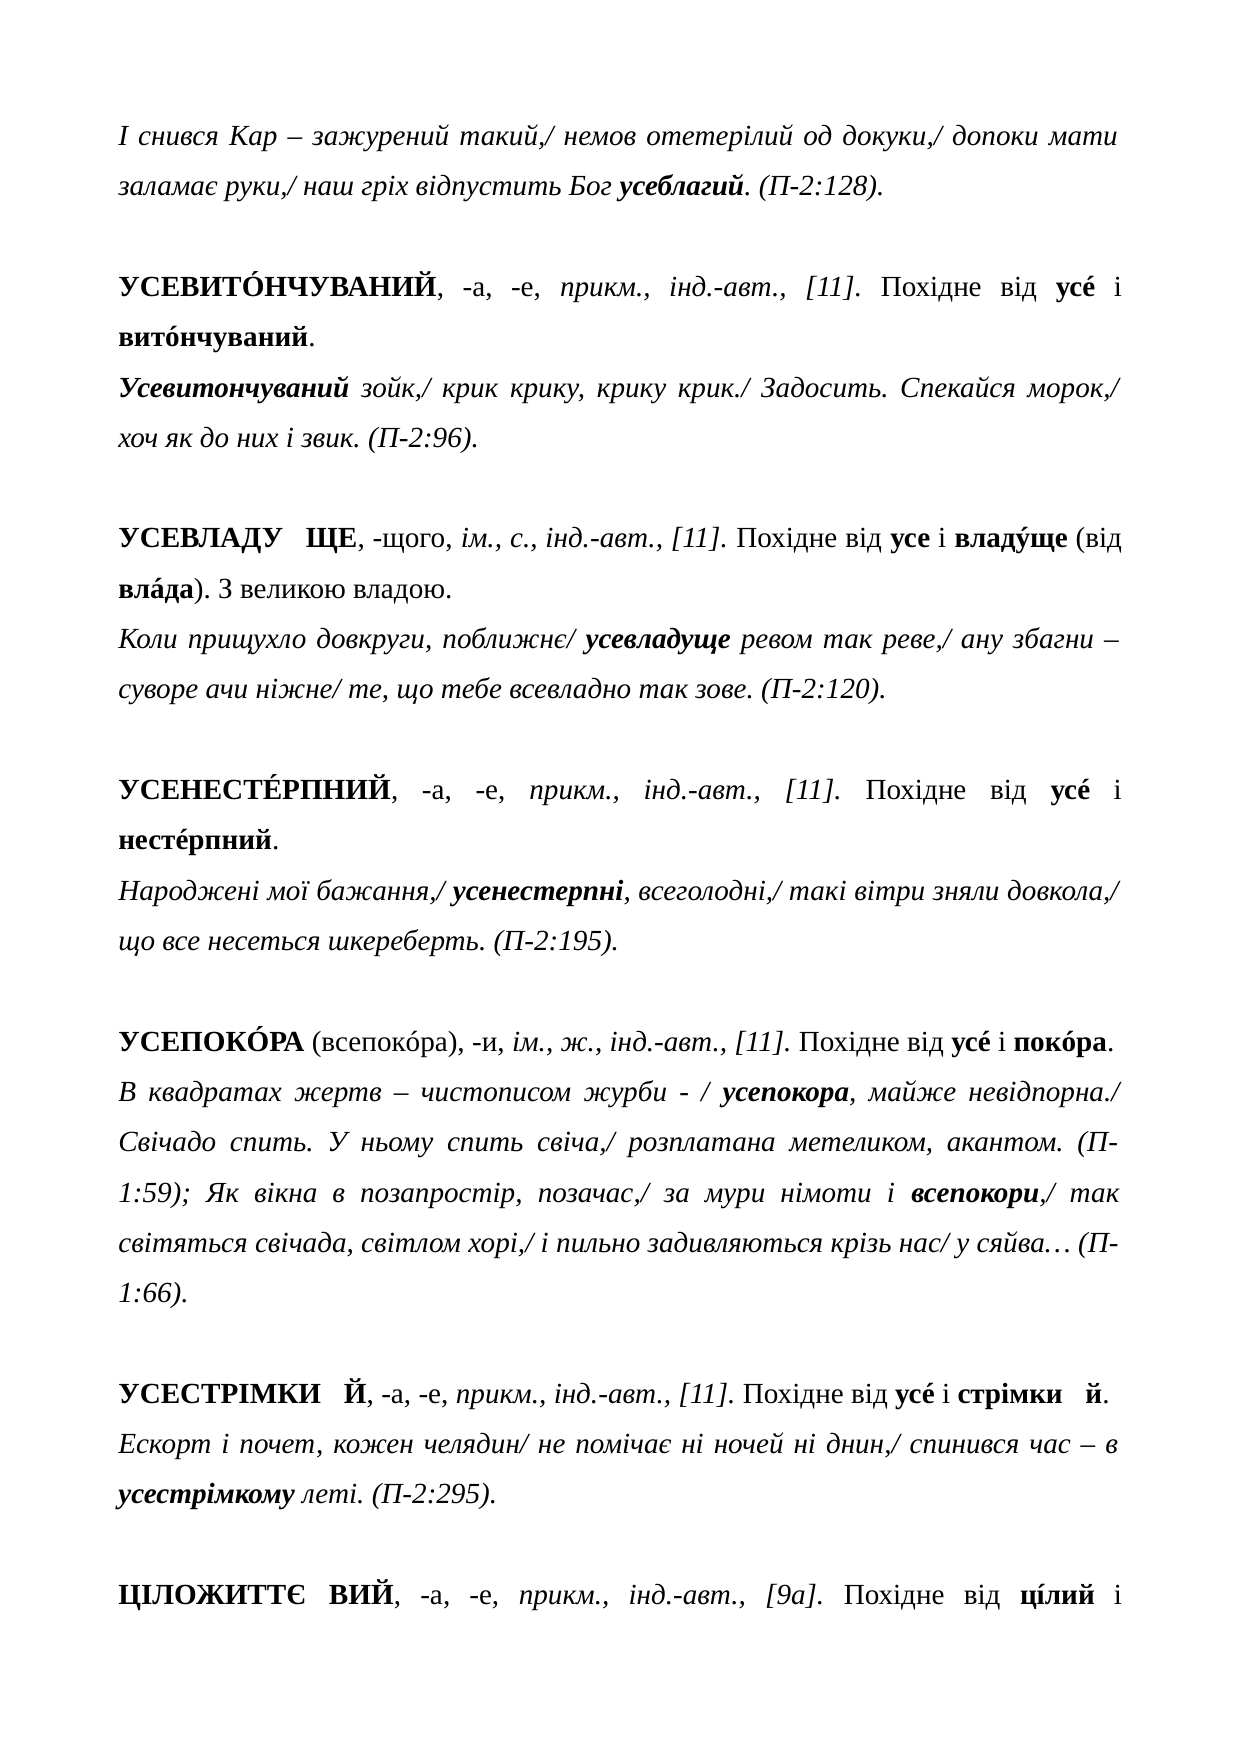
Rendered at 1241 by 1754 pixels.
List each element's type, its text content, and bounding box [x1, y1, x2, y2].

text Усевитóнчуваний, -а, -е, прикм., інд.-авт., [11]. Похідне від усé і витóнчуваний. [118, 269, 1122, 353]
text Усенестéрпний, -а, -е, прикм., інд.-авт., [11]. Похідне від усé і нестéрпний. [118, 772, 1122, 856]
text Усевладуще, -щого, ім., с., інд.-авт., [11]. Похідне від усе і владýще (від влáда). З великою владою. [118, 521, 1122, 604]
text Усестрімкий, -а, -е, прикм., інд.-авт., [11]. Похідне від усé і стрімкий. [118, 1376, 1122, 1409]
text Усевитончуваний зойк,/ крик крику, крику крик./ Задосить. Спекайся морок,/ хоч як до них і звик. (П-2:96). [118, 370, 1122, 453]
text Ціложиттєвий, -а, -е, прикм., інд.-авт., [9а]. Похідне від цíлий і [118, 1577, 1122, 1611]
text Коли прищухло довкруги, поближнє/ усевладуще ревом так реве,/ ану збагни – суворе ачи ніжне/ те, що тебе всевладно так зове. (П-2:120). [118, 621, 1122, 705]
text Ескорт і почет, кожен челядин/ не помічає ні ночей ні днин,/ спинився час – в усестрімкому леті. (П-2:295). [118, 1426, 1122, 1510]
text І снився Кар – зажурений такий,/ немов отетерілий од докуки,/ допоки мати заламає руки,/ наш гріх відпустить Бог усеблагий. (П-2:128). [118, 118, 1122, 202]
text Усепокóра (всепокóра), -и, ім., ж., інд.-авт., [11]. Похідне від усé і покóра. [118, 1024, 1122, 1057]
text В квадратах жертв – чистописом журби - / усепокора, майже невідпорна./ Свічадо спить. У ньому спить свіча,/ розплатана метеликом, акантом. (П-1:59); Як вікна в позапростір, позачас,/ за мури німоти і всепокори,/ так світяться свічада, світлом хорі,/ і пильно задивляються крізь нас/ у сяйва… (П-1:66). [118, 1074, 1122, 1309]
text Народжені мої бажання,/ усенестерпні, всеголодні,/ такі вітри зняли довкола,/ що все несеться шкереберть. (П-2:195). [118, 873, 1122, 957]
